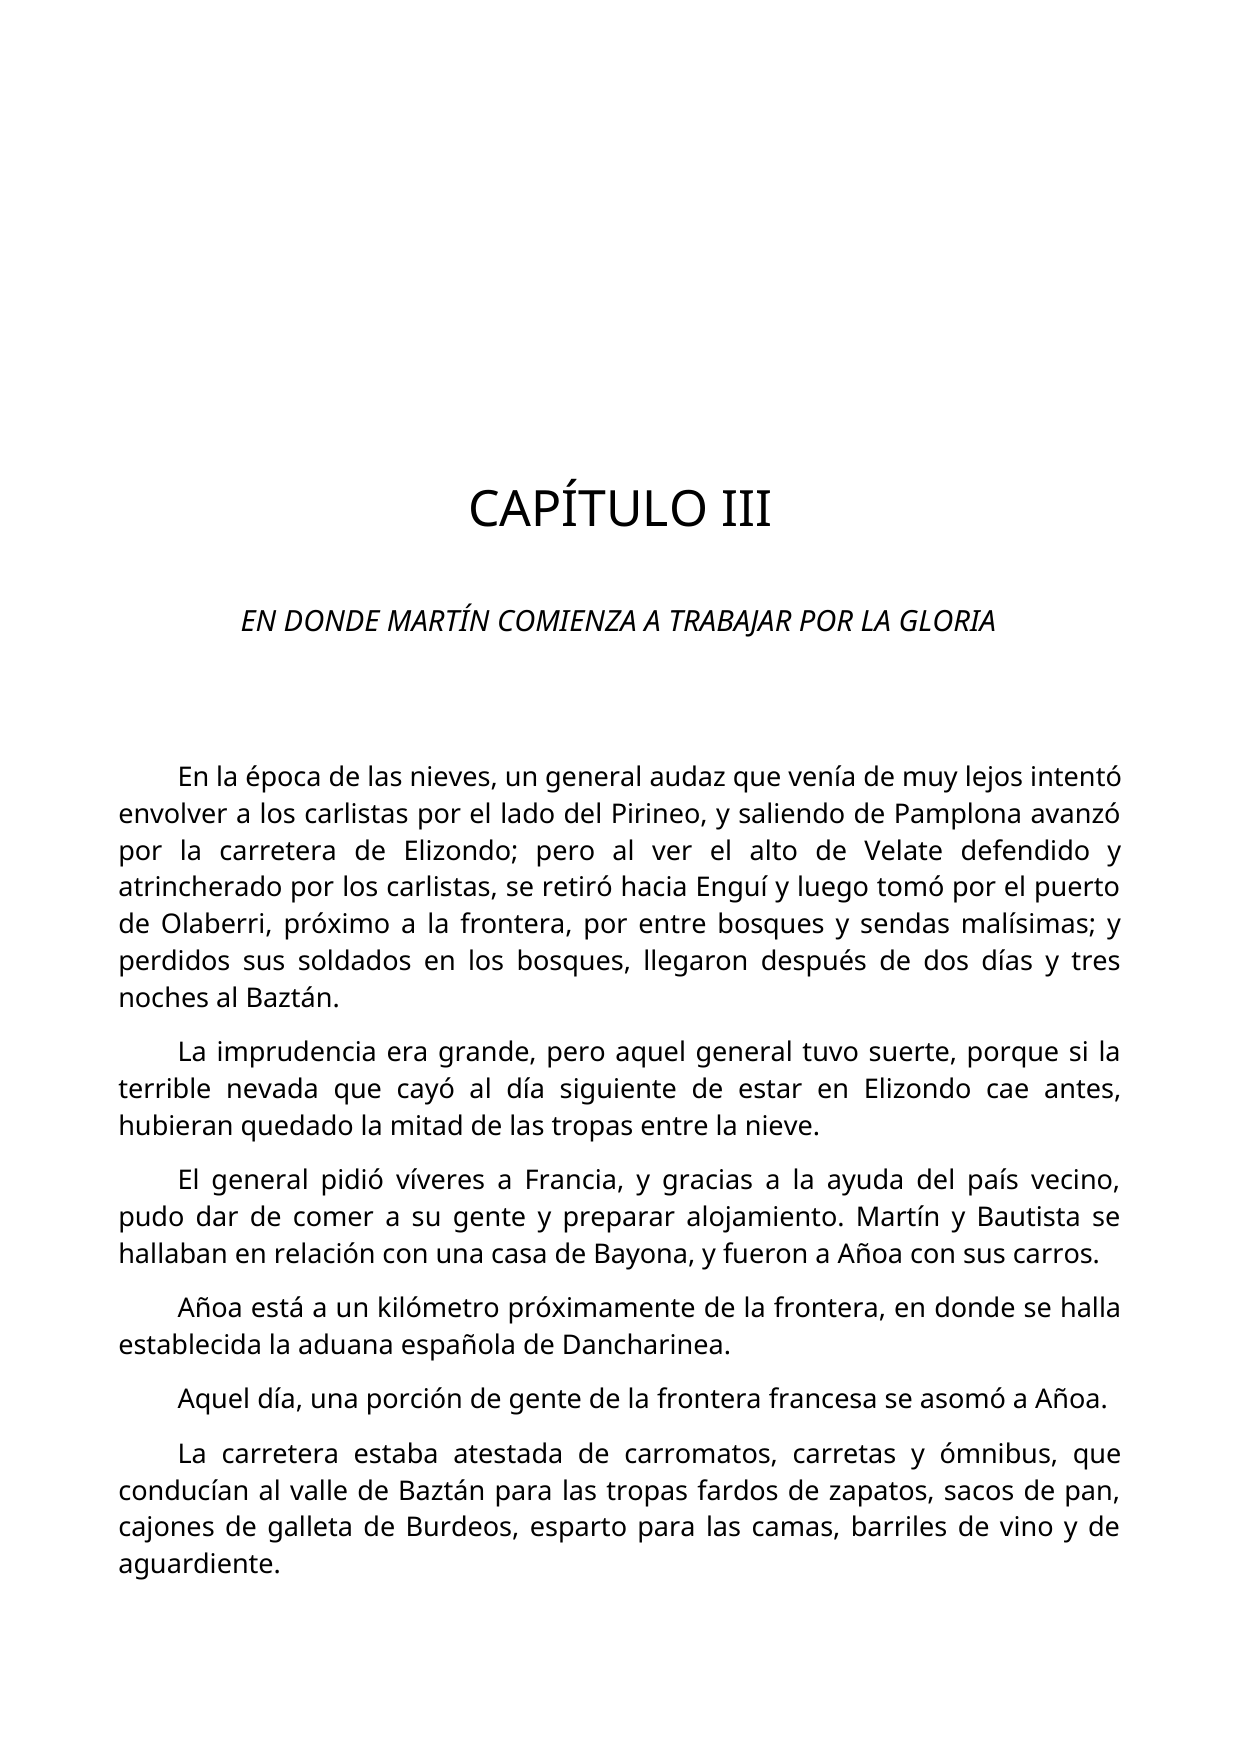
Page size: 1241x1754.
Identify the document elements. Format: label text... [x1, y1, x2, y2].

text Añoa está a un kilómetro próximamente de la frontera, en donde se halla establecida la aduana española de Dancharinea. [118, 1289, 1122, 1362]
subtitle CAPÍTULO III [118, 472, 1122, 541]
text EN DONDE MARTÍN COMIENZA A TRABAJAR POR LA GLORIA [236, 600, 1004, 639]
text En la época de las nieves, un general audaz que venía de muy lejos intentó envolver a los carlistas por el lado del Pirineo, y saliendo de Pamplona avanzó por la carretera de Elizondo; pero al ver el alto de Velate defendido y atrincherado por los carlistas, se retiró hacia Enguí y luego tomó por el puerto de Olaberri, próximo a la frontera, por entre bosques y sendas malísimas; y perdidos sus soldados en los bosques, llegaron después de dos días y tres noches al Baztán. [118, 758, 1122, 1015]
text El general pidió víveres a Francia, y gracias a la ayuda del país vecino, pudo dar de comer a su gente y preparar alojamiento. Martín y Bautista se hallaban en relación con una casa de Bayona, y fueron a Añoa con sus carros. [118, 1161, 1122, 1271]
text La imprudencia era grande, pero aquel general tuvo suerte, porque si la terrible nevada que cayó al día siguiente de estar en Elizondo cae antes, hubieran quedado la mitad de las tropas entre la nieve. [118, 1033, 1122, 1143]
text La carretera estaba atestada de carromatos, carretas y ómnibus, que conducían al valle de Baztán para las tropas fardos de zapatos, sacos de pan, cajones de galleta de Burdeos, esparto para las camas, barriles de vino y de aguardiente. [118, 1434, 1122, 1582]
text Aquel día, una porción de gente de la frontera francesa se asomó a Añoa. [118, 1380, 1122, 1417]
